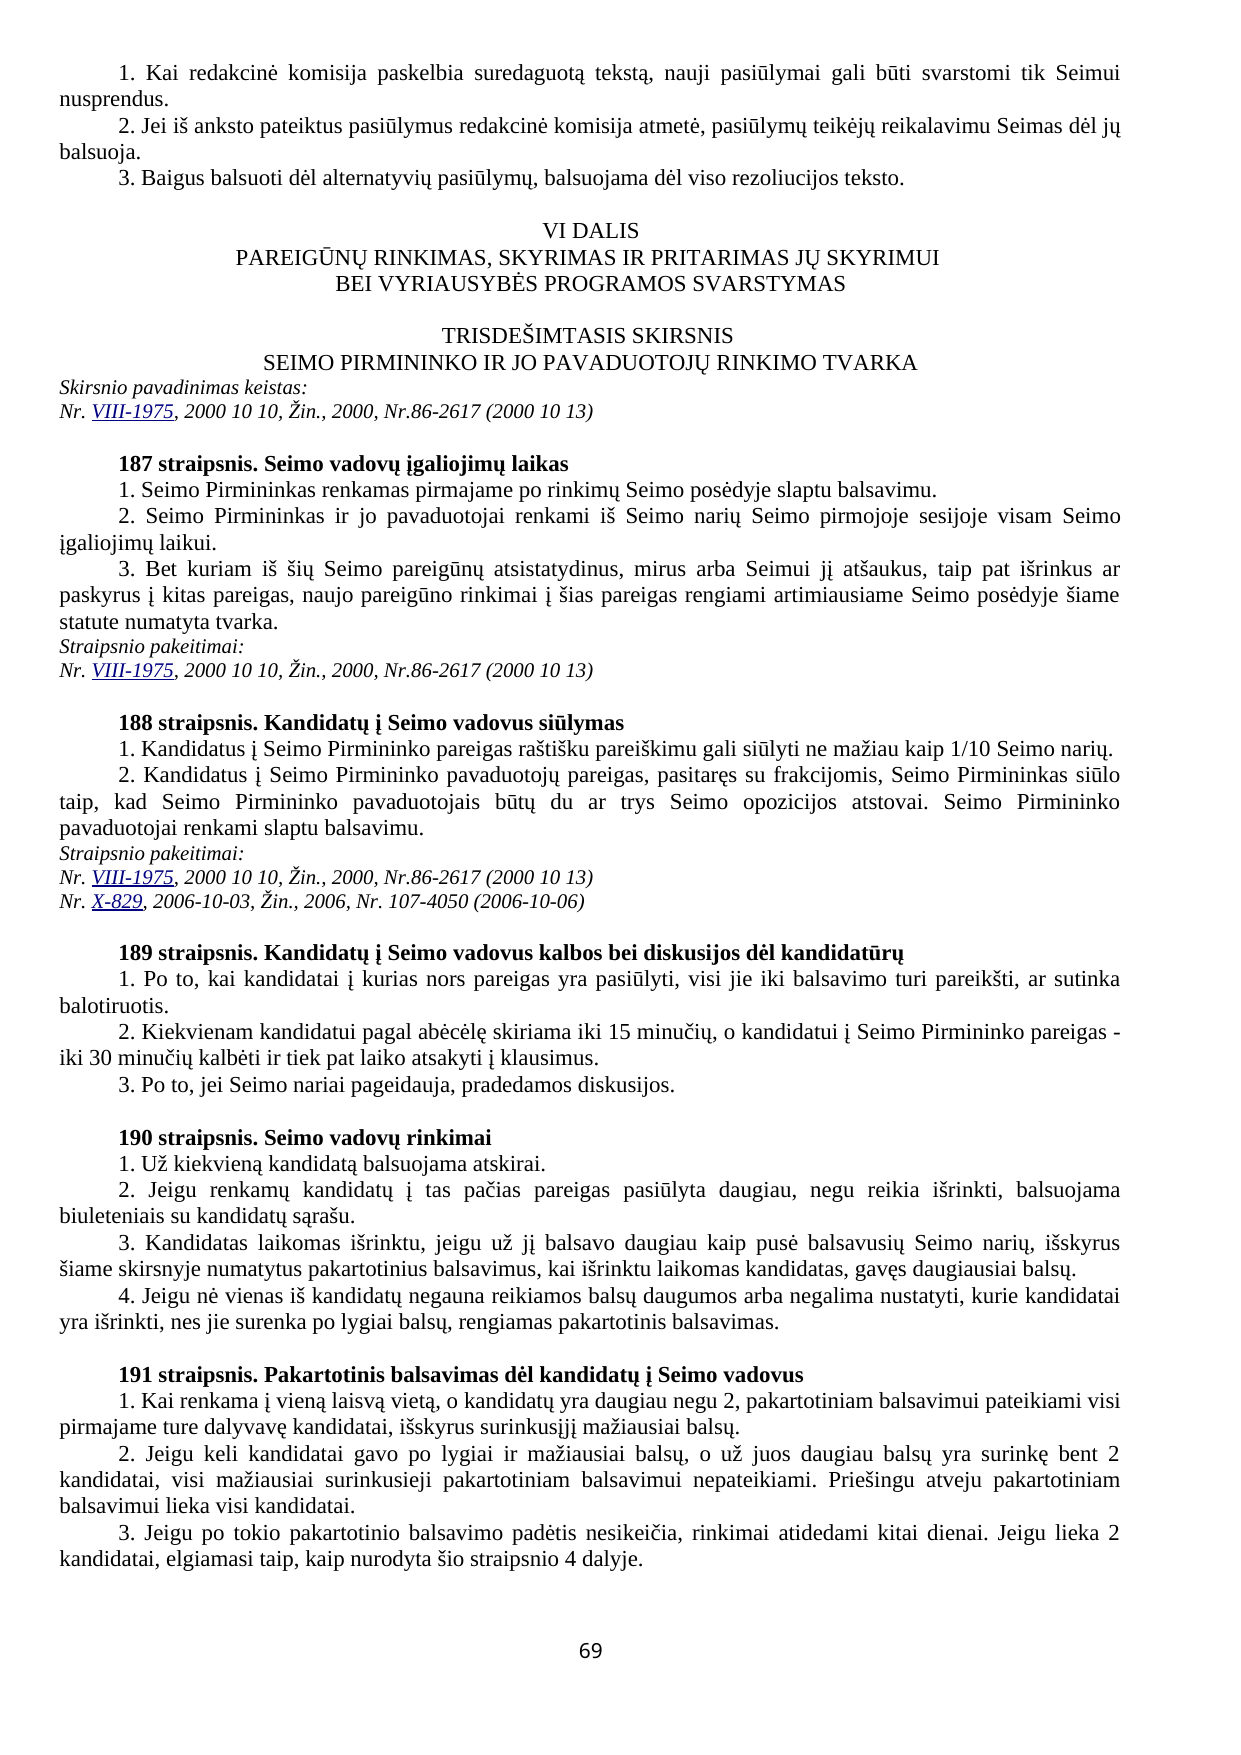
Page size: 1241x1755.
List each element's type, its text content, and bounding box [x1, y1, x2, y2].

text 190 straipsnis. Seimo vadovų rinkimai [59, 1123, 1122, 1150]
text Nr. VIII-1975, 2000 10 10, Žin., 2000, Nr.86-2617 (2000 10 13) [59, 658, 1122, 682]
text Nr. X-829, 2006-10-03, Žin., 2006, Nr. 107-4050 (2006-10-06) [59, 889, 1122, 913]
text 187 straipsnis. Seimo vadovų įgaliojimų laikas [59, 450, 1122, 476]
text SEIMO PIRMININKO IR JO PAVADUOTOJŲ RINKIMO TVARKA [59, 349, 1122, 375]
text 3. Po to, jei Seimo nariai pageidauja, pradedamos diskusijos. [59, 1071, 1122, 1097]
text 1. Kandidatus į Seimo Pirmininko pareigas raštišku pareiškimu gali siūlyti ne mažiau kaip 1/10 Seimo narių. [59, 735, 1122, 761]
text 189 straipsnis. Kandidatų į Seimo vadovus kalbos bei diskusijos dėl kandidatūrų [118, 939, 1122, 965]
text PAREIGŪNŲ RINKIMAS, SKYRIMAS IR PRITARIMAS JŲ SKYRIMUI [59, 243, 1122, 270]
text 3. Baigus balsuoti dėl alternatyvių pasiūlymų, balsuojama dėl viso rezoliucijos teksto. [59, 164, 1122, 191]
text Straipsnio pakeitimai: [59, 634, 1122, 658]
text 4. Jeigu nė vienas iš kandidatų negauna reikiamos balsų daugumos arba negalima nustatyti, kurie kandidatai yra išrinkti, nes jie surenka po lygiai balsų, rengiamas pakartotinis balsavimas. [59, 1282, 1122, 1334]
text VI DALIS [59, 217, 1122, 243]
text 191 straipsnis. Pakartotinis balsavimas dėl kandidatų į Seimo vadovus [59, 1361, 1122, 1387]
text Skirsnio pavadinimas keistas: [59, 375, 1122, 399]
text 1. Seimo Pirmininkas renkamas pirmajame po rinkimų Seimo posėdyje slaptu balsavimu. [59, 476, 1122, 502]
text 3. Bet kuriam iš šių Seimo pareigūnų atsistatydinus, mirus arba Seimui jį atšaukus, taip pat išrinkus ar paskyrus į kitas pareigas, naujo pareigūno rinkimai į šias pareigas rengiami artimiausiame Seimo posėdyje šiame statute numatyta tvarka. [59, 555, 1122, 634]
text 2. Jeigu keli kandidatai gavo po lygiai ir mažiausiai balsų, o už juos daugiau balsų yra surinkę bent 2 kandidatai, visi mažiausiai surinkusieji pakartotiniam balsavimui nepateikiami. Priešingu atveju pakartotiniam balsavimui lieka visi kandidatai. [59, 1440, 1122, 1519]
text 3. Jeigu po tokio pakartotinio balsavimo padėtis nesikeičia, rinkimai atidedami kitai dienai. Jeigu lieka 2 kandidatai, elgiamasi taip, kaip nurodyta šio straipsnio 4 dalyje. [59, 1519, 1122, 1572]
text 1. Kai redakcinė komisija paskelbia suredaguotą tekstą, nauji pasiūlymai gali būti svarstomi tik Seimui nusprendus. [59, 59, 1122, 112]
text Nr. VIII-1975, 2000 10 10, Žin., 2000, Nr.86-2617 (2000 10 13) [59, 864, 1122, 889]
text BEI VYRIAUSYBĖS PROGRAMOS SVARSTYMAS [59, 270, 1122, 296]
text 3. Kandidatas laikomas išrinktu, jeigu už jį balsavo daugiau kaip pusė balsavusių Seimo narių, išskyrus šiame skirsnyje numatytus pakartotinius balsavimus, kai išrinktu laikomas kandidatas, gavęs daugiausiai balsų. [59, 1229, 1122, 1282]
text Straipsnio pakeitimai: [59, 841, 1122, 864]
text 2. Jei iš anksto pateiktus pasiūlymus redakcinė komisija atmetė, pasiūlymų teikėjų reikalavimu Seimas dėl jų balsuoja. [59, 112, 1122, 164]
text TRISDEŠIMTASIS SKIRSNIS [59, 323, 1122, 349]
text 2. Seimo Pirmininkas ir jo pavaduotojai renkami iš Seimo narių Seimo pirmojoje sesijoje visam Seimo įgaliojimų laikui. [59, 502, 1122, 555]
text 1. Už kiekvieną kandidatą balsuojama atskirai. [59, 1150, 1122, 1176]
text 1. Po to, kai kandidatai į kurias nors pareigas yra pasiūlyti, visi jie iki balsavimo turi pareikšti, ar sutinka balotiruotis. [59, 965, 1122, 1018]
text 2. Kiekvienam kandidatui pagal abėcėlę skiriama iki 15 minučių, o kandidatui į Seimo Pirmininko pareigas - iki 30 minučių kalbėti ir tiek pat laiko atsakyti į klausimus. [59, 1018, 1122, 1071]
text 2. Jeigu renkamų kandidatų į tas pačias pareigas pasiūlyta daugiau, negu reikia išrinkti, balsuojama biuleteniais su kandidatų sąrašu. [59, 1176, 1122, 1229]
text 1. Kai renkama į vieną laisvą vietą, o kandidatų yra daugiau negu 2, pakartotiniam balsavimui pateikiami visi pirmajame ture dalyvavę kandidatai, išskyrus surinkusįjį mažiausiai balsų. [59, 1387, 1122, 1440]
text 188 straipsnis. Kandidatų į Seimo vadovus siūlymas [59, 709, 1122, 735]
text 2. Kandidatus į Seimo Pirmininko pavaduotojų pareigas, pasitaręs su frakcijomis, Seimo Pirmininkas siūlo taip, kad Seimo Pirmininko pavaduotojais būtų du ar trys Seimo opozicijos atstovai. Seimo Pirmininko pavaduotojai renkami slaptu balsavimu. [59, 761, 1122, 841]
text Nr. VIII-1975, 2000 10 10, Žin., 2000, Nr.86-2617 (2000 10 13) [59, 399, 1122, 423]
